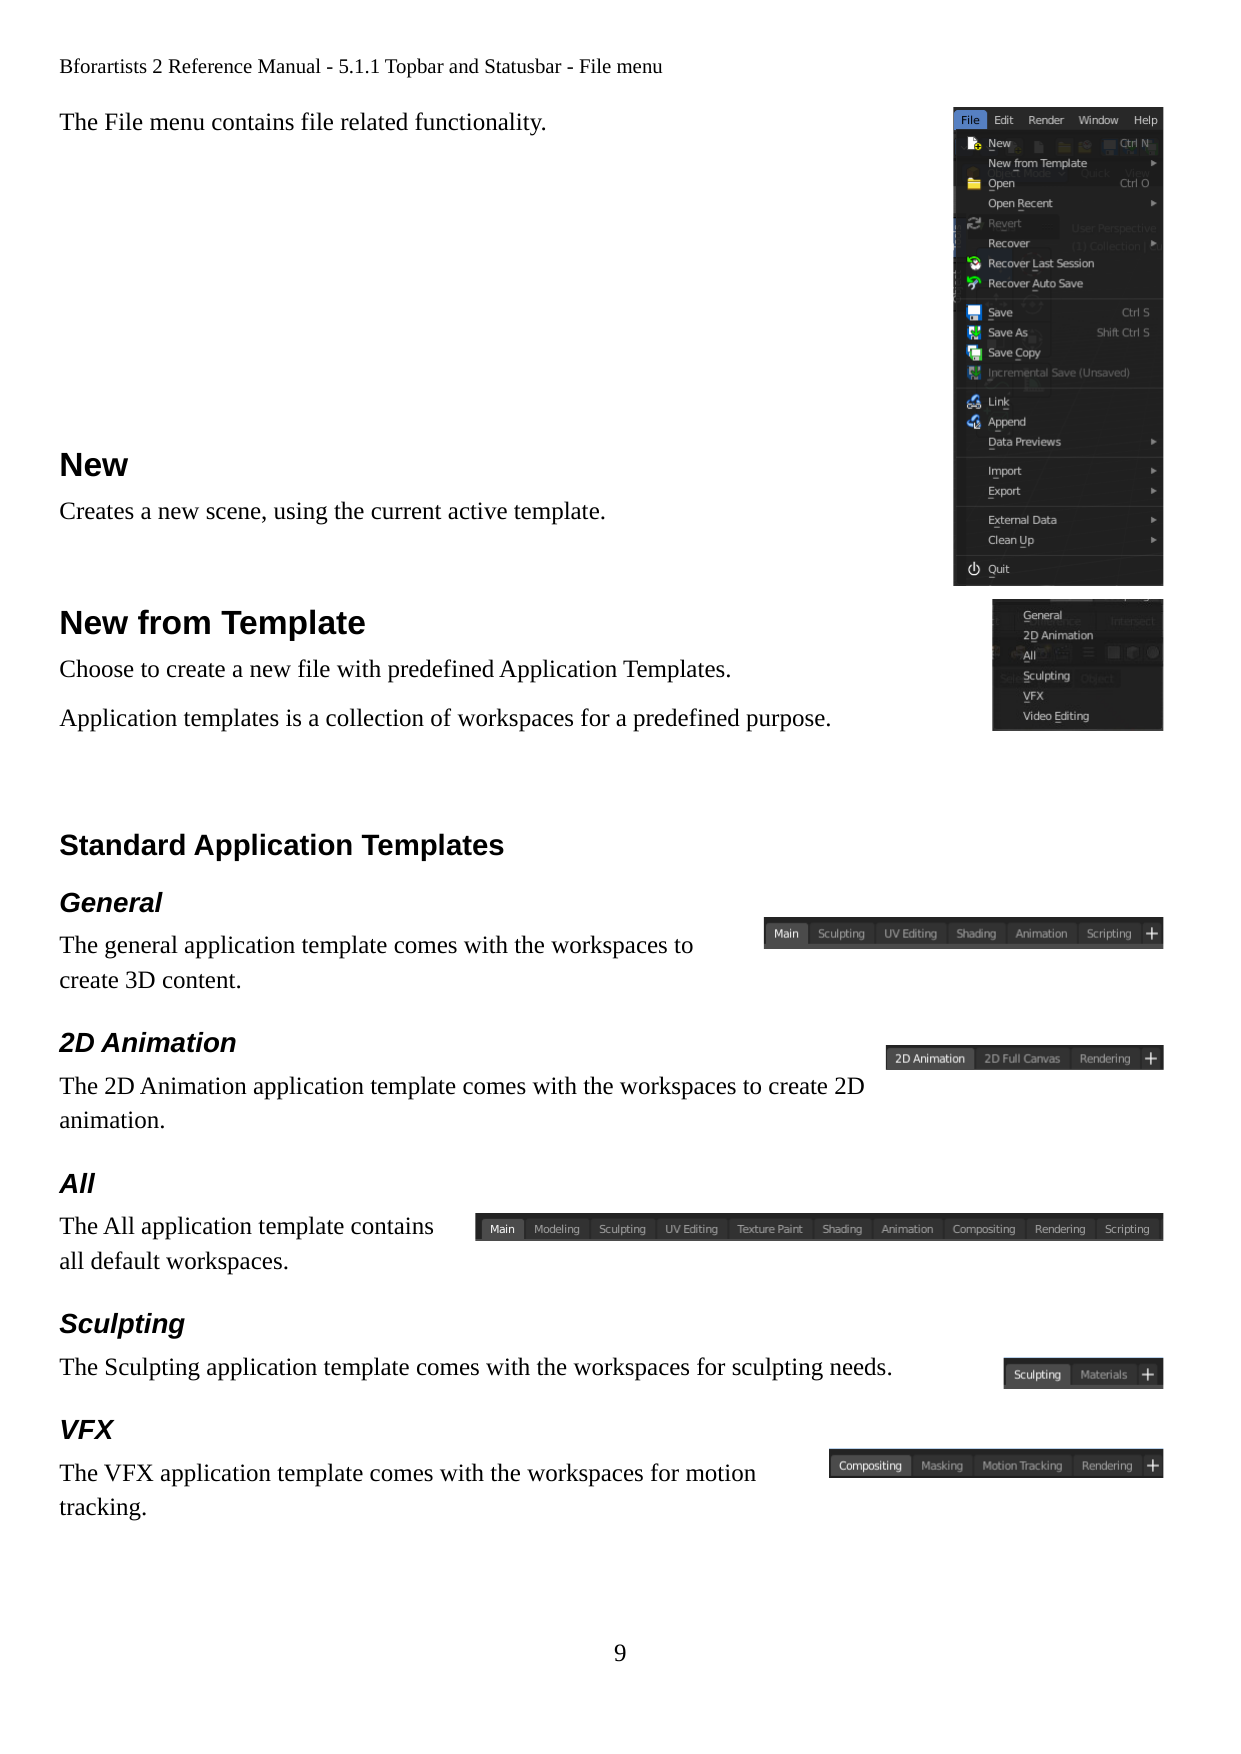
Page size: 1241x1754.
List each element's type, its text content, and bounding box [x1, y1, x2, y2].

subtitle [1164, 603, 1181, 641]
text The File menu contains file related functionality. [59, 107, 953, 136]
subtitle New [59, 444, 953, 483]
text Creates a new scene, using the current active template. [59, 496, 953, 524]
text Choose to create a new file with predefined Application Templates. [59, 654, 992, 683]
subtitle Standard Application Templates [59, 827, 1181, 861]
text The Sculpting application template comes with the workspaces for sculpting needs. [59, 1352, 1181, 1381]
subtitle 2D Animation [59, 1027, 1181, 1058]
picture [885, 1045, 1164, 1070]
subtitle [1164, 444, 1181, 483]
picture [763, 917, 1164, 949]
subtitle VFX [59, 1413, 1181, 1445]
text The VFX application template comes with the workspaces for motion tracking. [59, 1458, 1181, 1521]
picture [992, 599, 1164, 731]
picture [475, 1213, 1164, 1241]
picture [953, 107, 1164, 586]
picture [829, 1448, 1164, 1478]
subtitle New from Template [59, 603, 992, 641]
picture [1003, 1357, 1164, 1389]
text The general application template comes with the workspaces to create 3D content. [59, 931, 1181, 994]
subtitle All [59, 1167, 1181, 1199]
text Application templates is a collection of workspaces for a predefined purpose. [59, 703, 1181, 732]
text The All application template contains all default workspaces. [59, 1211, 1181, 1275]
subtitle Sculpting [59, 1307, 1181, 1339]
text The 2D Animation application template comes with the workspaces to create 2D animation. [59, 1071, 1181, 1134]
subtitle General [59, 886, 1181, 918]
